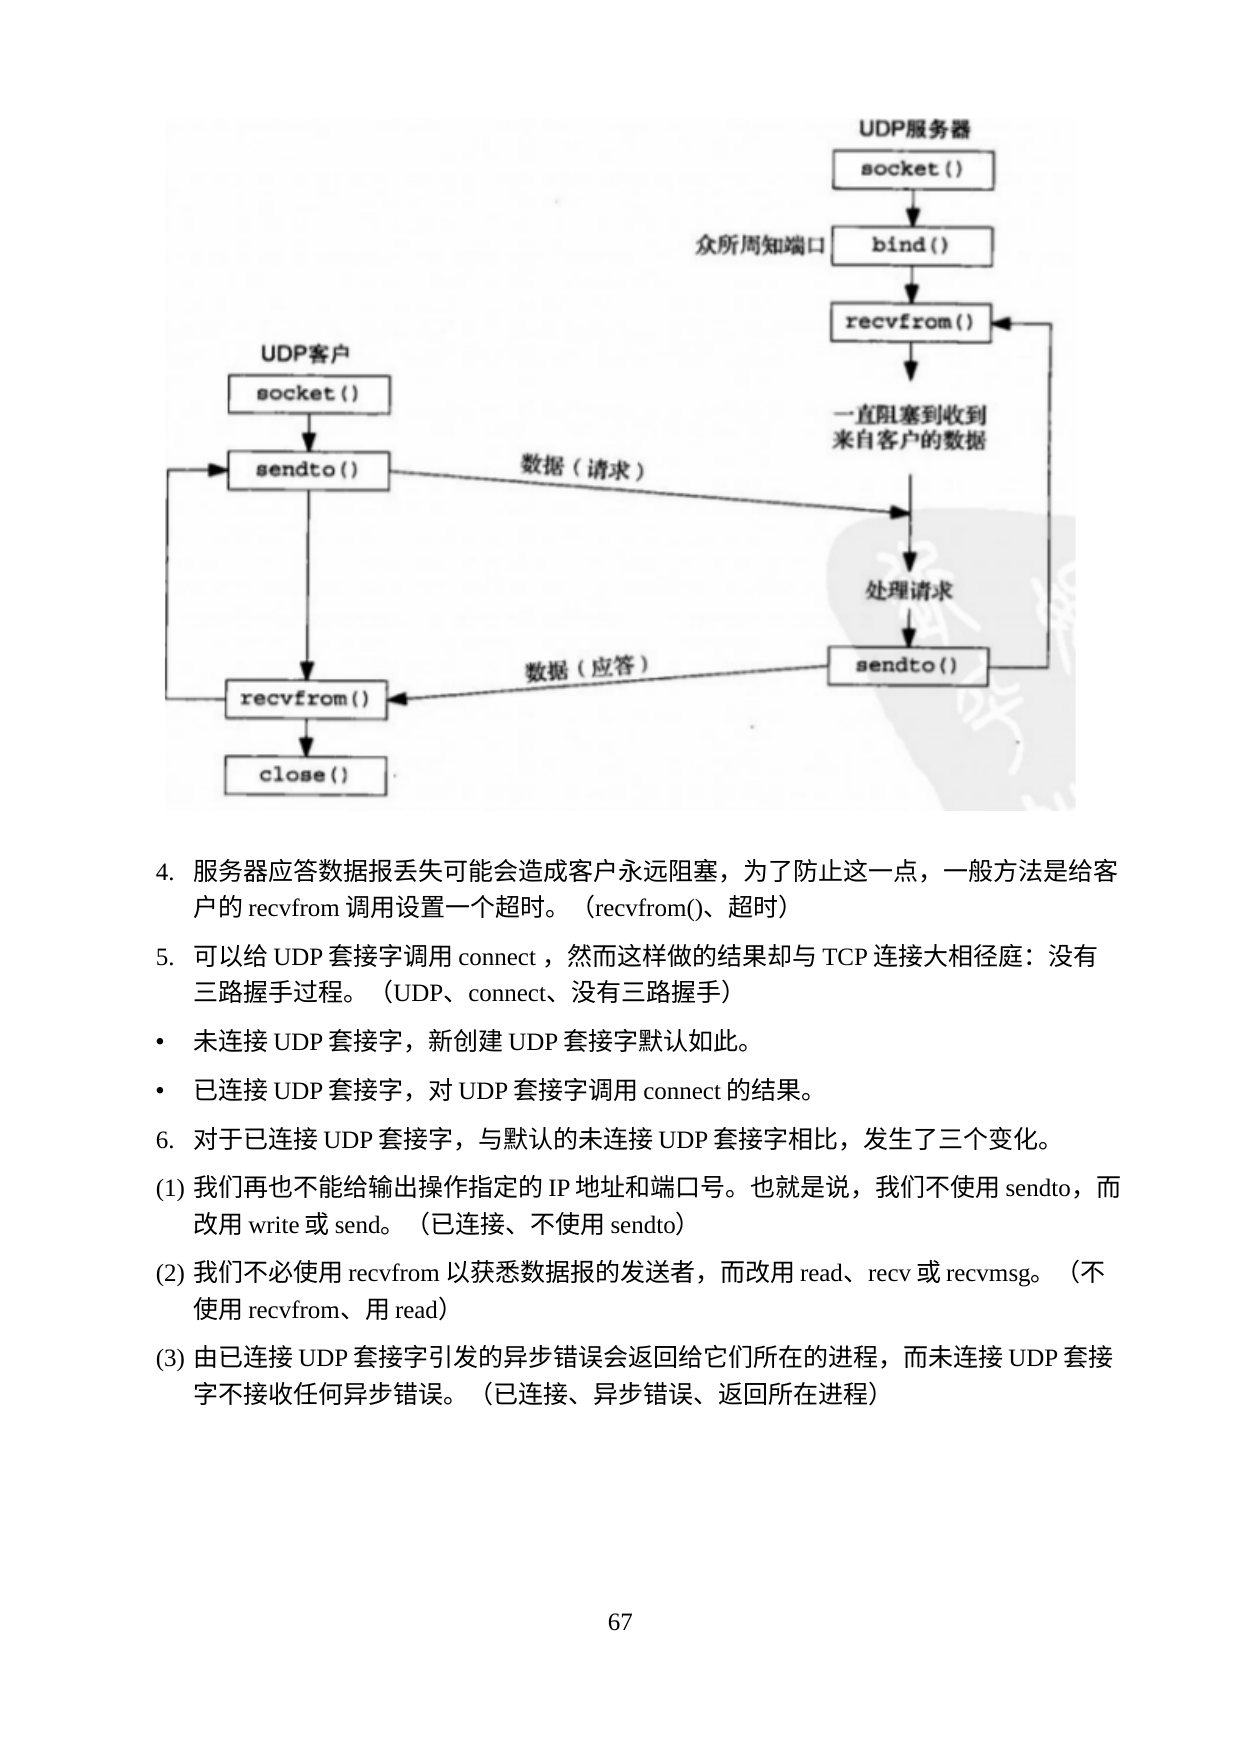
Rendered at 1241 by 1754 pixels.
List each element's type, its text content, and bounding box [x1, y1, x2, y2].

list 由已连接UDP套接字引发的异步错误会返回给它们所在的进程，而未连接UDP套接字不接收任何异步错误。（已连接、异步错误、返回所在进程） [156, 1338, 1122, 1410]
list 可以给UDP套接字调用connect ，然而这样做的结果却与TCP连接大相径庭：没有三路握手过程。（UDP、connect、没有三路握手） [156, 937, 1122, 1009]
list 已连接UDP套接字，对UDP套接字调用connect的结果。 [156, 1070, 1122, 1107]
list 服务器应答数据报丢失可能会造成客户永远阻塞，为了防止这一点，一般方法是给客户的recvfrom调用设置一个超时。（recvfrom()、超时） [156, 852, 1122, 924]
list 对于已连接UDP套接字，与默认的未连接UDP套接字相比，发生了三个变化。 [156, 1119, 1122, 1155]
list 未连接UDP套接字，新创建UDP套接字默认如此。 [156, 1022, 1122, 1058]
list 我们再也不能给输出操作指定的IP地址和端口号。也就是说，我们不使用sendto，而改用write或send。（已连接、不使用sendto） [156, 1168, 1122, 1240]
list 我们不必使用recvfrom以获悉数据报的发送者，而改用read、recv或recvmsg。（不使用recvfrom、用read） [156, 1253, 1122, 1325]
picture [164, 118, 1076, 811]
